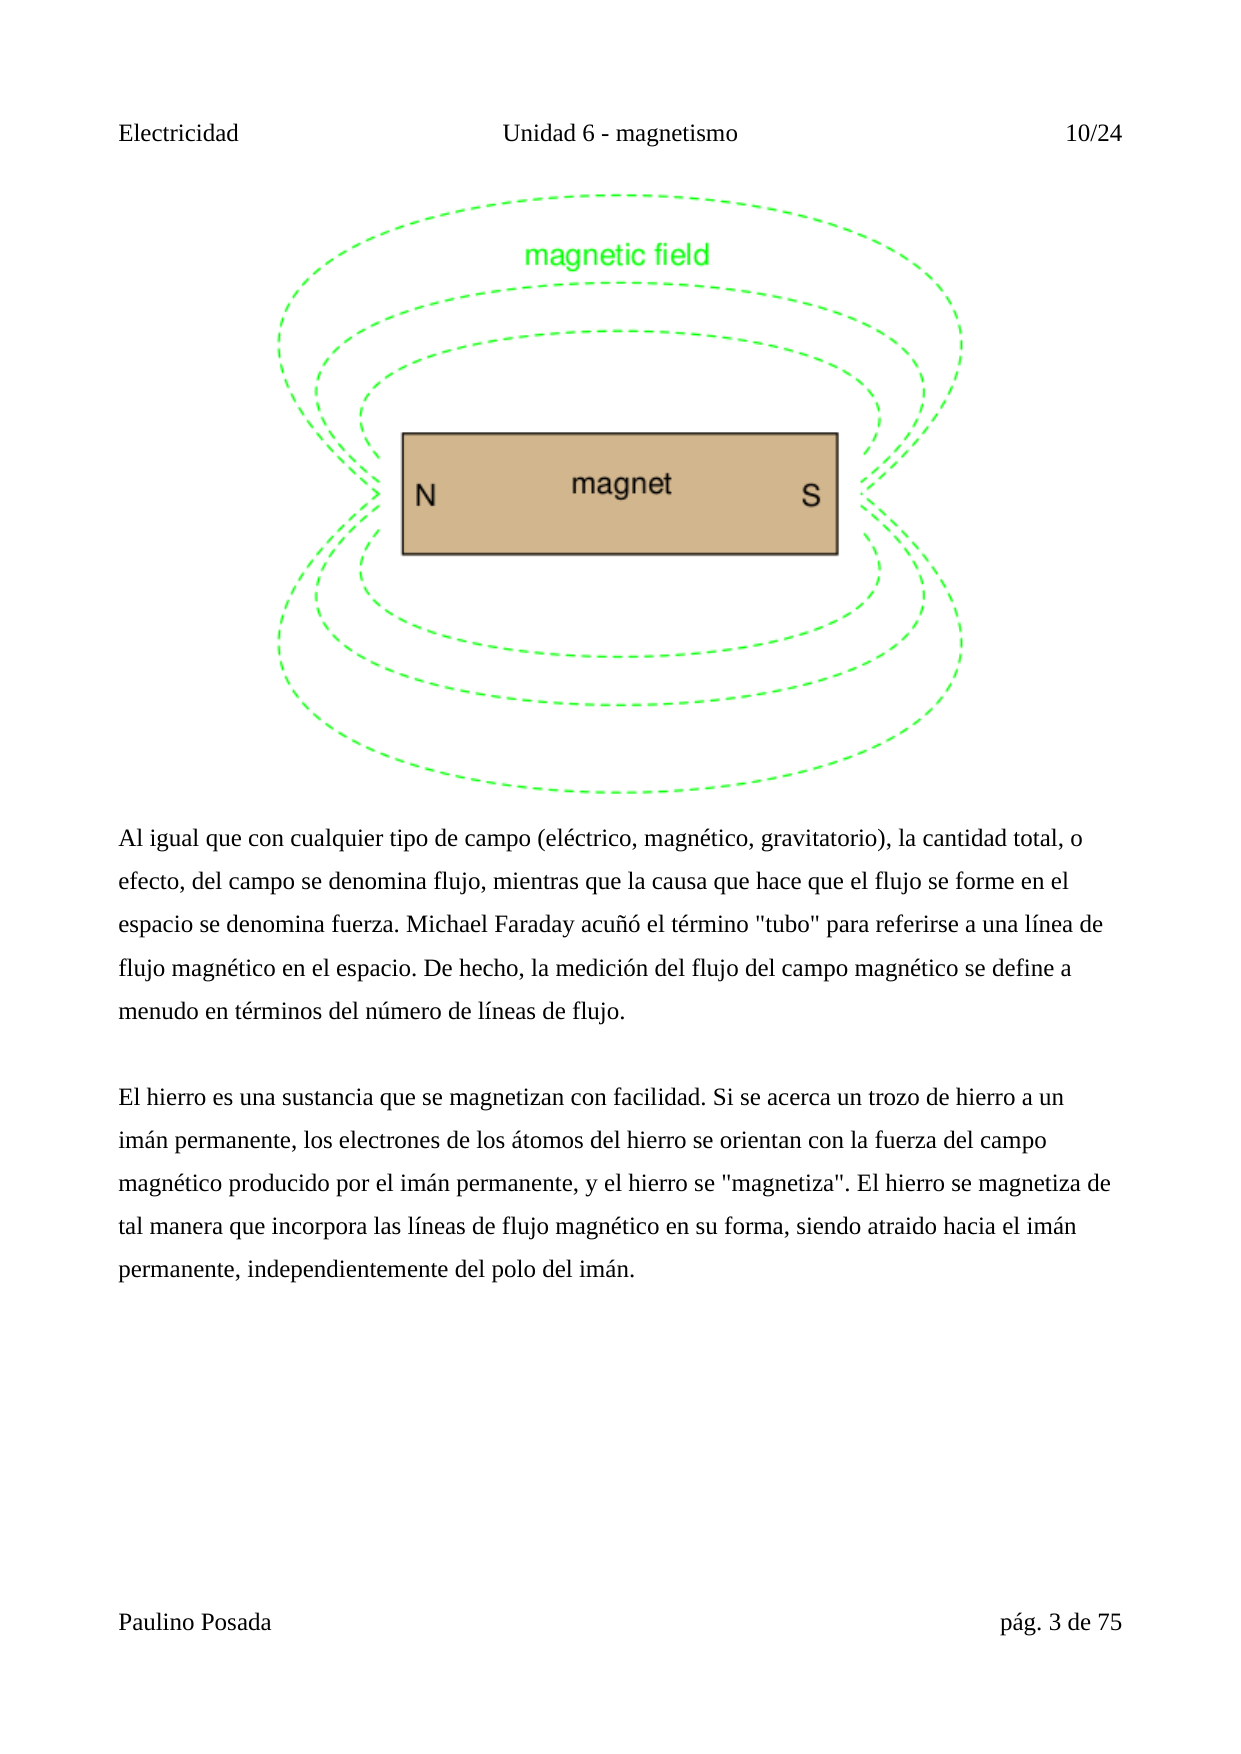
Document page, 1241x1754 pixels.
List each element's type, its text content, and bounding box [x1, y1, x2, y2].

text Al igual que con cualquier tipo de campo (eléctrico, magnético, gravitatorio), la cantidad total, o efecto, del campo se denomina flujo, mientras que la causa que hace que el flujo se forme en el espacio se denomina fuerza. Michael Faraday acuñó el término "tubo" para referirse a una línea de flujo magnético en el espacio. De hecho, la medición del flujo del campo magnético se define a menudo en términos del número de líneas de flujo. [118, 823, 1122, 1024]
text El hierro es una sustancia que se magnetizan con facilidad. Si se acerca un trozo de hierro a un [118, 1082, 1122, 1111]
picture [257, 176, 983, 805]
text imán permanente, los electrones de los átomos del hierro se orientan con la fuerza del campo magnético producido por el imán permanente, y el hierro se "magnetiza". El hierro se magnetiza de tal manera que incorpora las líneas de flujo magnético en su forma, siendo atraido hacia el imán permanente, independientemente del polo del imán. [118, 1125, 1122, 1283]
